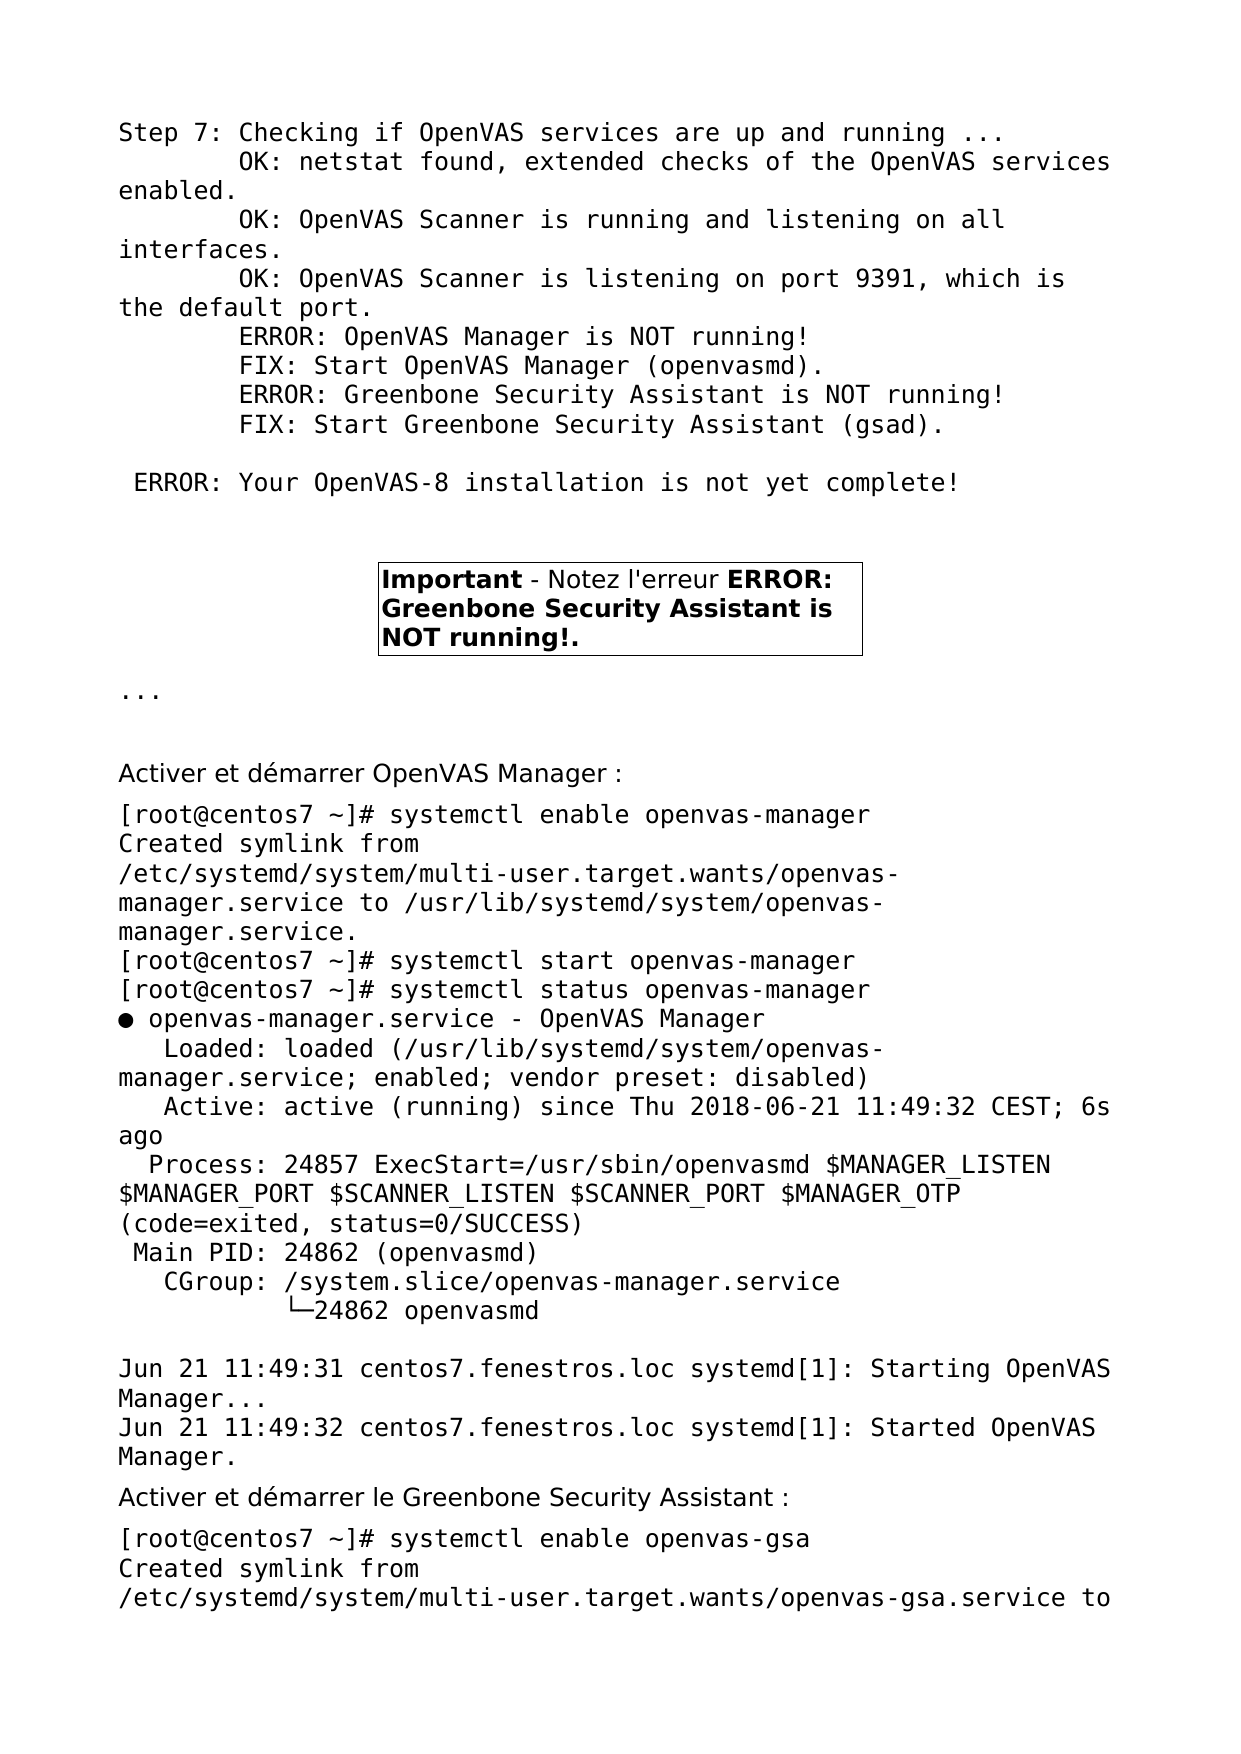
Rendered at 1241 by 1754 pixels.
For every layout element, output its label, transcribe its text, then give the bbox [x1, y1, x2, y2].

text Activer et démarrer le Greenbone Security Assistant : [118, 1483, 1122, 1512]
text [root@centos7 ~]# systemctl enable openvas-manager Created symlink from /etc/systemd/system/multi-user.target.wants/openvas-manager.service to /usr/lib/systemd/system/openvas-manager.service. [root@centos7 ~]# systemctl start openvas-manager [root@centos7 ~]# systemctl status openvas-manager ● openvas-manager.service - OpenVAS Manager Loaded: loaded (/usr/lib/systemd/system/openvas-manager.service; enabled; vendor preset: disabled) Active: active (running) since Thu 2018-06-21 11:49:32 CEST; 6s ago Process: 24857 ExecStart=/usr/sbin/openvasmd $MANAGER_LISTEN $MANAGER_PORT $SCANNER_LISTEN $SCANNER_PORT $MANAGER_OTP (code=exited, status=0/SUCCESS) Main PID: 24862 (openvasmd) CGroup: /system.slice/openvas-manager.service └─24862 openvasmd Jun 21 11:49:31 centos7.fenestros.loc systemd[1]: Starting OpenVAS Manager... Jun 21 11:49:32 centos7.fenestros.loc systemd[1]: Started OpenVAS Manager. [118, 800, 1122, 1471]
table_header Important - Notez l'erreur ERROR: Greenbone Security Assistant is NOT running!. [379, 563, 862, 655]
text Step 7: Checking if OpenVAS services are up and running ... OK: netstat found, extended checks of the OpenVAS services enabled. OK: OpenVAS Scanner is running and listening on all interfaces. OK: OpenVAS Scanner is listening on port 9391, which is the default port. ERROR: OpenVAS Manager is NOT running! FIX: Start OpenVAS Manager (openvasmd). ERROR: Greenbone Security Assistant is NOT running! FIX: Start Greenbone Security Assistant (gsad). ERROR: Your OpenVAS-8 installation is not yet complete! ... [118, 118, 1122, 705]
text [root@centos7 ~]# systemctl enable openvas-gsa Created symlink from /etc/systemd/system/multi-user.target.wants/openvas-gsa.service to [118, 1525, 1122, 1612]
text Activer et démarrer OpenVAS Manager : [118, 759, 1122, 788]
